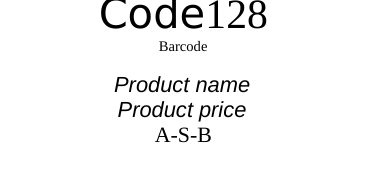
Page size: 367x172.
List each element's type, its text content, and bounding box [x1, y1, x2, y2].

subtitle Code128 [15, 0, 351, 38]
text A-S-B [15, 122, 351, 147]
subtitle Product price [15, 97, 351, 122]
text Barcode [15, 38, 351, 55]
subtitle Product name [15, 71, 351, 97]
